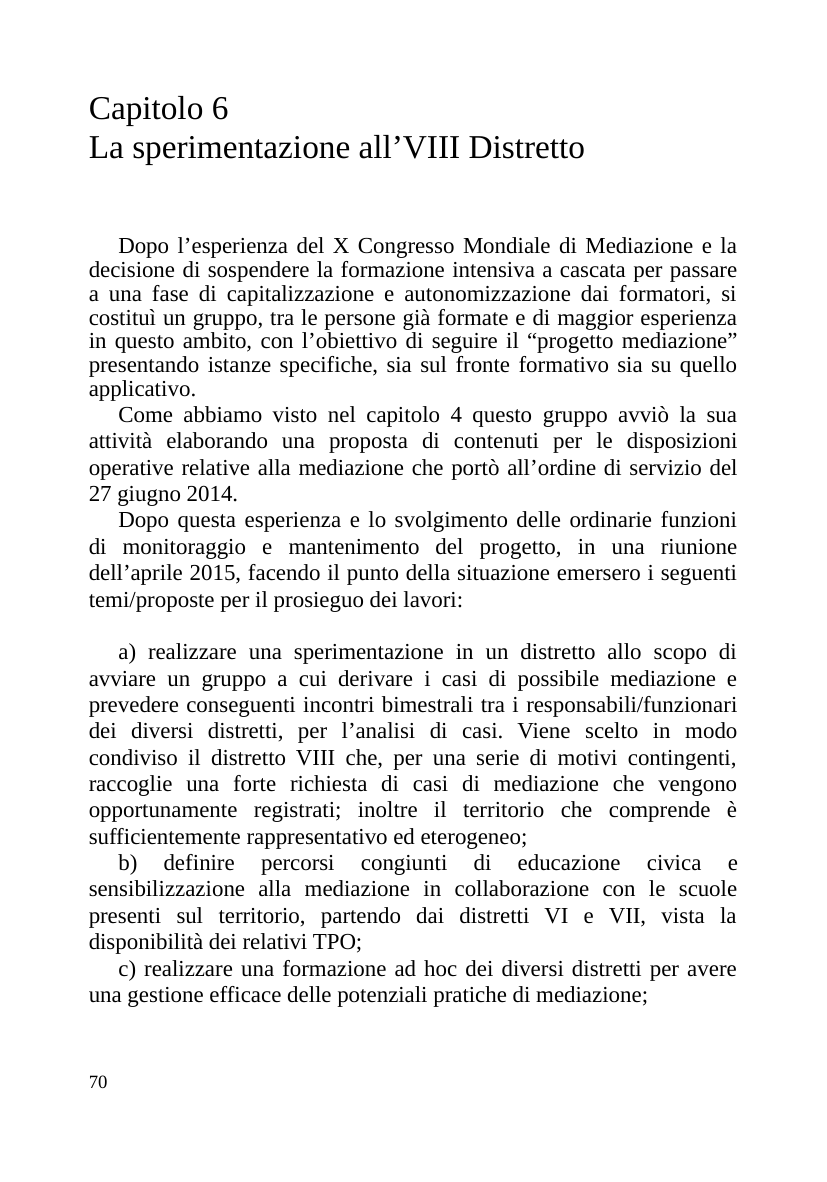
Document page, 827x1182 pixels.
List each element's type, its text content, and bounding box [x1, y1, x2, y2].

subtitle Capitolo 6 [88, 88, 738, 127]
text Come abbiamo visto nel capitolo 4 questo gruppo avviò la sua attività elaborando una proposta di contenuti per le disposizioni operative relative alla mediazione che portò all’ordine di servizio del 27 giugno 2014. [88, 401, 738, 507]
text Dopo questa esperienza e lo svolgimento delle ordinarie funzioni di monitoraggio e mantenimento del progetto, in una riunione dell’aprile 2015, facendo il punto della situazione emersero i seguenti temi/proposte per il prosieguo dei lavori: [88, 507, 738, 612]
text b) definire percorsi congiunti di educazione civica e sensibilizzazione alla mediazione in collaborazione con le scuole presenti sul territorio, partendo dai distretti VI e VII, vista la disponibilità dei relativi TPO; [88, 849, 738, 954]
text Dopo l’esperienza del X Congresso Mondiale di Mediazione e la decisione di sospendere la formazione intensiva a cascata per passare a una fase di capitalizzazione e autonomizzazione dai formatori, si costituì un gruppo, tra le persone già formate e di maggior esperienza in questo ambito, con l’obiettivo di seguire il “progetto mediazione” presentando istanze specifiche, sia sul fronte formativo sia su quello applicativo. [88, 232, 738, 401]
text a) realizzare una sperimentazione in un distretto allo scopo di avviare un gruppo a cui derivare i casi di possibile mediazione e prevedere conseguenti incontri bimestrali tra i responsabili/funzionari dei diversi distretti, per l’analisi di casi. Viene scelto in modo condiviso il distretto VIII che, per una serie di motivi contingenti, raccoglie una forte richiesta di casi di mediazione che vengono opportunamente registrati; inoltre il territorio che comprende è sufficientemente rappresentativo ed eterogeneo; [88, 638, 738, 849]
subtitle La sperimentazione all’VIII Distretto [88, 127, 738, 165]
text c) realizzare una formazione ad hoc dei diversi distretti per avere una gestione efficace delle potenziali pratiche di mediazione; [88, 954, 738, 1007]
